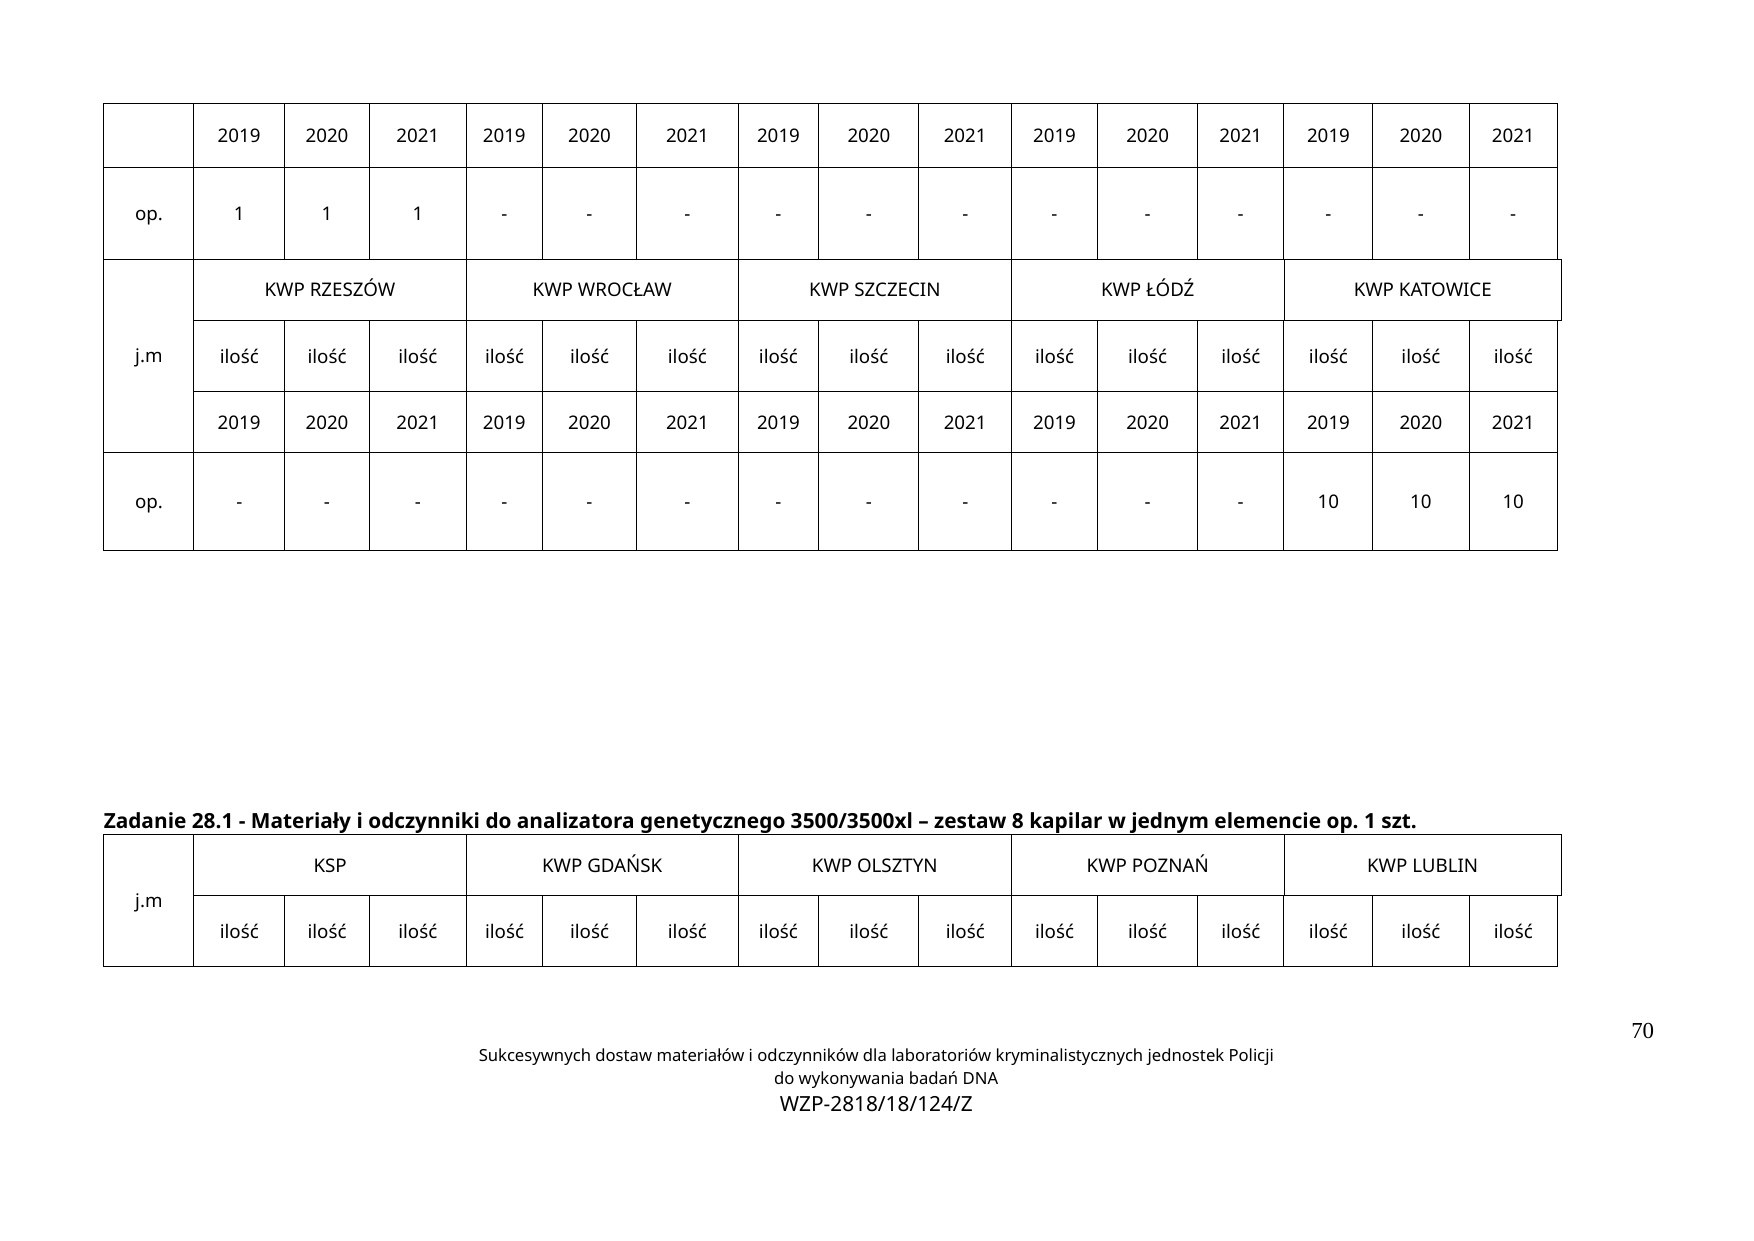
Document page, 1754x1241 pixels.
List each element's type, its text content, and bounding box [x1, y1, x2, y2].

table_cell - [919, 453, 1011, 550]
table_cell 2020 [285, 104, 369, 167]
table_cell op. [104, 453, 193, 550]
table_cell 2019 [467, 104, 542, 167]
table_cell ilość [467, 321, 542, 391]
table_cell ilość [467, 896, 542, 966]
table_header KWP POZNAŃ [1012, 835, 1284, 895]
table_cell 2019 [1012, 392, 1097, 452]
table_cell - [637, 168, 738, 259]
table_cell - [285, 453, 369, 550]
table_cell ilość [543, 321, 636, 391]
table_cell - [819, 168, 918, 259]
table_cell - [194, 453, 284, 550]
table_cell - [370, 453, 466, 550]
table_cell - [819, 453, 918, 550]
table_cell 2019 [1284, 392, 1372, 452]
table_cell KWP RZESZÓW [194, 260, 466, 320]
table_cell 2020 [1098, 392, 1197, 452]
table_cell ilość [1012, 321, 1097, 391]
table_cell ilość [194, 321, 284, 391]
table_cell op. [104, 168, 193, 259]
table_cell 10 [1284, 453, 1372, 550]
table_cell ilość [370, 321, 466, 391]
table_cell 2021 [1198, 392, 1283, 452]
table_cell 2020 [285, 392, 369, 452]
table_cell 2021 [1470, 392, 1557, 452]
table_cell 2020 [1373, 392, 1469, 452]
table_cell KWP KATOWICE [1285, 260, 1561, 320]
table_cell 2021 [1198, 104, 1283, 167]
table_cell 2019 [194, 392, 284, 452]
table_cell - [1470, 168, 1557, 259]
table_cell 2021 [370, 392, 466, 452]
table_cell - [739, 168, 818, 259]
table_cell - [1284, 168, 1372, 259]
table_cell ilość [739, 321, 818, 391]
table_cell ilość [1012, 896, 1097, 966]
table_header KSP [194, 835, 466, 895]
table_cell 1 [370, 168, 466, 259]
table_cell ilość [739, 896, 818, 966]
table_header KWP OLSZTYN [739, 835, 1011, 895]
table_cell ilość [285, 321, 369, 391]
table_cell ilość [1373, 321, 1469, 391]
table_cell - [543, 453, 636, 550]
table_cell 2019 [1284, 104, 1372, 167]
table_cell ilość [1284, 896, 1372, 966]
table_cell j.m [104, 260, 193, 452]
table_cell 2019 [194, 104, 284, 167]
table_header KWP GDAŃSK [467, 835, 738, 895]
table_header j.m [104, 835, 193, 966]
table_cell KWP WROCŁAW [467, 260, 738, 320]
table_cell 2020 [819, 104, 918, 167]
table_cell ilość [1098, 896, 1197, 966]
table_cell KWP ŁÓDŹ [1012, 260, 1284, 320]
table_cell 2021 [919, 104, 1011, 167]
table_cell - [637, 453, 738, 550]
table_cell 1 [285, 168, 369, 259]
table_cell ilość [919, 321, 1011, 391]
table_cell 2019 [739, 392, 818, 452]
table_cell 2019 [467, 392, 542, 452]
table_cell ilość [194, 896, 284, 966]
table_cell ilość [1373, 896, 1469, 966]
table_cell - [919, 168, 1011, 259]
table_cell 10 [1373, 453, 1469, 550]
table_cell - [1012, 168, 1097, 259]
table_cell ilość [1470, 321, 1557, 391]
table_cell - [543, 168, 636, 259]
table_cell 2019 [739, 104, 818, 167]
table_cell 2021 [919, 392, 1011, 452]
table_cell - [467, 453, 542, 550]
table_cell KWP SZCZECIN [739, 260, 1011, 320]
table_cell ilość [819, 896, 918, 966]
table_cell 2020 [819, 392, 918, 452]
table_cell ilość [637, 321, 738, 391]
table_cell 2021 [637, 104, 738, 167]
table_cell - [1098, 168, 1197, 259]
table_cell ilość [543, 896, 636, 966]
table_cell - [1198, 168, 1283, 259]
table_header KWP LUBLIN [1285, 835, 1561, 895]
table_cell ilość [919, 896, 1011, 966]
table_cell ilość [1284, 321, 1372, 391]
table_cell ilość [1198, 896, 1283, 966]
table_cell 2021 [637, 392, 738, 452]
table_cell - [467, 168, 542, 259]
table_cell 2020 [543, 104, 636, 167]
table_cell 1 [194, 168, 284, 259]
table_cell 2020 [1373, 104, 1469, 167]
table_cell - [1198, 453, 1283, 550]
table_cell ilość [1098, 321, 1197, 391]
table_cell 2019 [1012, 104, 1097, 167]
table_cell ilość [285, 896, 369, 966]
table_cell - [1012, 453, 1097, 550]
table_cell ilość [637, 896, 738, 966]
table_cell ilość [1198, 321, 1283, 391]
text Zadanie 28.1 - Materiały i odczynniki do analizatora genetycznego 3500/3500xl – zestaw 8 kapilar w jednym elemencie op. 1 szt. [103, 806, 1654, 834]
table_cell 2020 [543, 392, 636, 452]
table_cell - [1098, 453, 1197, 550]
table_cell 10 [1470, 453, 1557, 550]
table_cell ilość [819, 321, 918, 391]
table_cell 2021 [370, 104, 466, 167]
table_cell ilość [370, 896, 466, 966]
table_cell - [739, 453, 818, 550]
table_header [104, 104, 193, 167]
table_cell - [1373, 168, 1469, 259]
table_cell 2021 [1470, 104, 1557, 167]
table_cell ilość [1470, 896, 1557, 966]
table_cell 2020 [1098, 104, 1197, 167]
